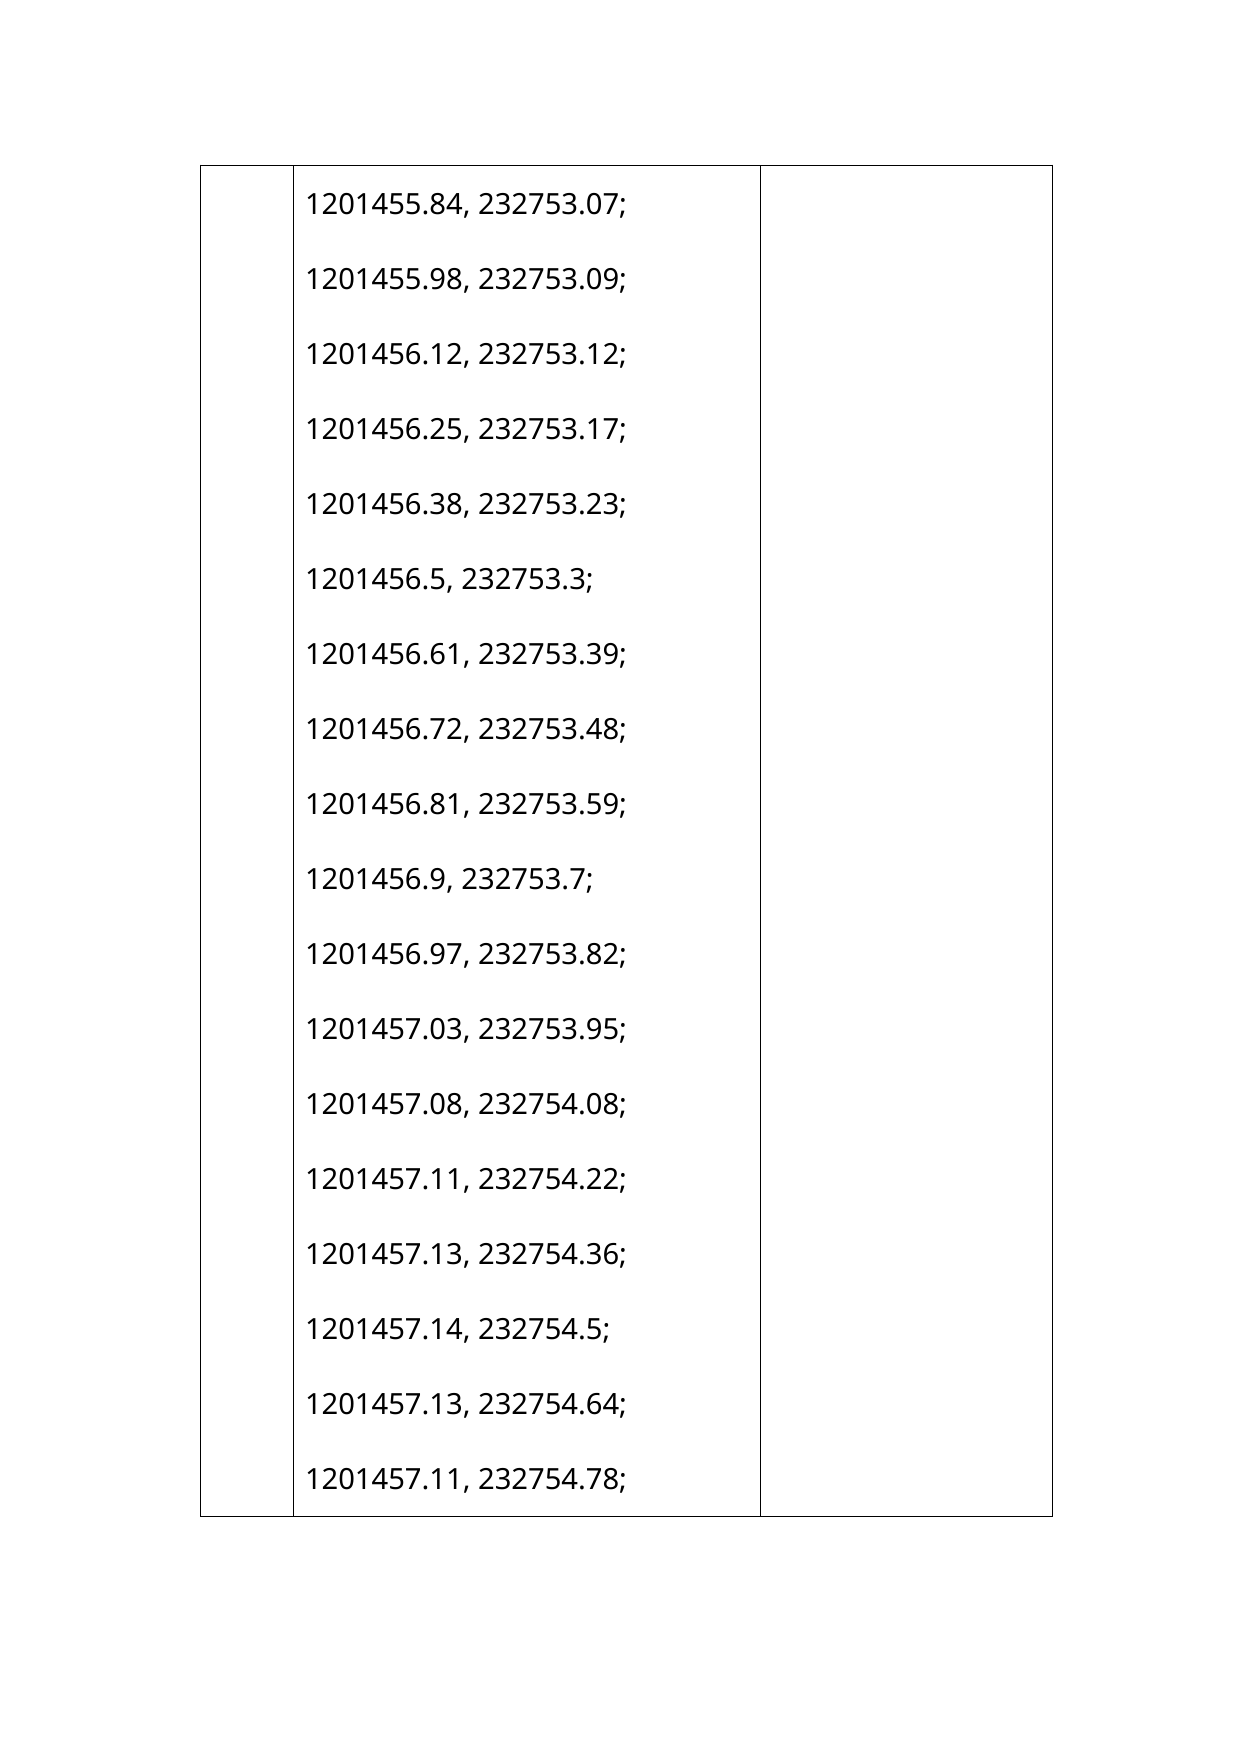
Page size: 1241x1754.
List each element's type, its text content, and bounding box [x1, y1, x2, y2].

table_cell [201, 166, 293, 1516]
table_cell [761, 166, 1052, 1516]
table_cell 1201455.84, 232753.07; 1201455.98, 232753.09; 1201456.12, 232753.12; 1201456.25, 232753.17; 1201456.38, 232753.23; 1201456.5, 232753.3; 1201456.61, 232753.39; 1201456.72, 232753.48; 1201456.81, 232753.59; 1201456.9, 232753.7; 1201456.97, 232753.82; 1201457.03, 232753.95; 1201457.08, 232754.08; 1201457.11, 232754.22; 1201457.13, 232754.36; 1201457.14, 232754.5; 1201457.13, 232754.64; 1201457.11, 232754.78; [294, 166, 760, 1516]
